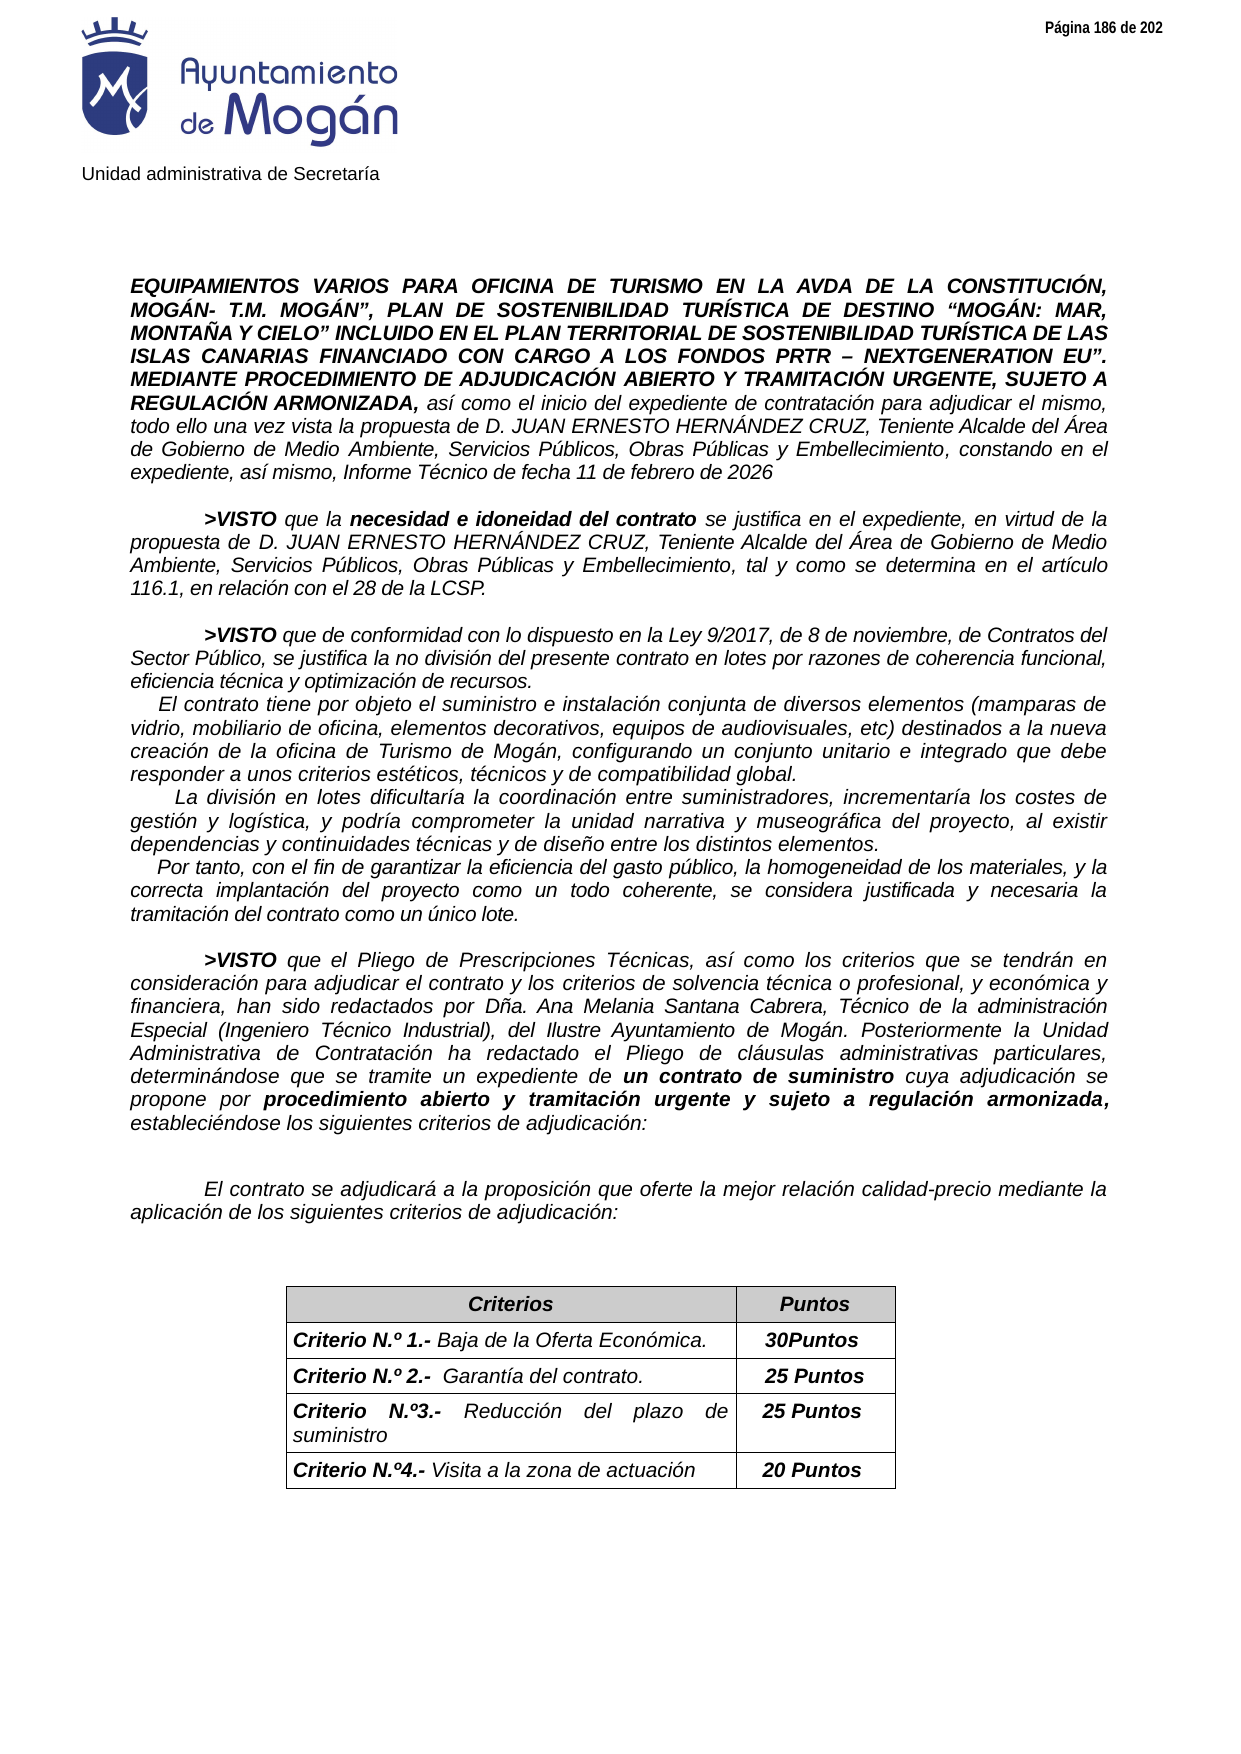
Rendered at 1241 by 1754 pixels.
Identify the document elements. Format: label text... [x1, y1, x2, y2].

text La división en lotes dificultaría la coordinación entre suministradores, incrementaría los costes de gestión y logística, y podría comprometer la unidad narrativa y museográfica del proyecto, al existir dependencias y continuidades técnicas y de diseño entre los distintos elementos. [130, 786, 1110, 856]
text >VISTO que de conformidad con lo dispuesto en la Ley 9/2017, de 8 de noviembre, de Contratos del Sector Público, se justifica la no división del presente contrato en lotes por razones de coherencia funcional, eficiencia técnica y optimización de recursos. [130, 623, 1110, 693]
table_header Criterios [287, 1287, 736, 1322]
picture [81, 17, 398, 153]
table_cell 20 Puntos [737, 1453, 895, 1488]
table_header Puntos [737, 1287, 895, 1322]
text El contrato se adjudicará a la proposición que oferte la mejor relación calidad-precio mediante la aplicación de los siguientes criterios de adjudicación: [130, 1177, 1110, 1224]
table_cell Criterio N.º 1.- Baja de la Oferta Económica. [287, 1323, 736, 1357]
table_cell Criterio N.º3.- Reducción del plazo de suministro [287, 1394, 736, 1452]
text EQUIPAMIENTOS VARIOS PARA OFICINA DE TURISMO EN LA AVDA DE LA CONSTITUCIÓN, MOGÁN- T.M. MOGÁN”, PLAN DE SOSTENIBILIDAD TURÍSTICA DE DESTINO “MOGÁN: MAR, MONTAÑA Y CIELO” INCLUIDO EN EL PLAN TERRITORIAL DE SOSTENIBILIDAD TURÍSTICA DE LAS ISLAS CANARIAS FINANCIADO CON CARGO A LOS FONDOS PRTR – NEXTGENERATION EU”. MEDIANTE PROCEDIMIENTO DE ADJUDICACIÓN ABIERTO Y TRAMITACIÓN URGENTE, SUJETO A REGULACIÓN ARMONIZADA, así como el inicio del expediente de contratación para adjudicar el mismo, todo ello una vez vista la propuesta de D. JUAN ERNESTO HERNÁNDEZ CRUZ, Teniente Alcalde del Área de Gobierno de Medio Ambiente, Servicios Públicos, Obras Públicas y Embellecimiento, constando en el expediente, así mismo, Informe Técnico de fecha 11 de febrero de 2026 [130, 275, 1110, 484]
table_cell 25 Puntos [737, 1394, 895, 1452]
table_cell 25 Puntos [737, 1359, 895, 1393]
text >VISTO que la necesidad e idoneidad del contrato se justifica en el expediente, en virtud de la propuesta de D. JUAN ERNESTO HERNÁNDEZ CRUZ, Teniente Alcalde del Área de Gobierno de Medio Ambiente, Servicios Públicos, Obras Públicas y Embellecimiento, tal y como se determina en el artículo 116.1, en relación con el 28 de la LCSP. [130, 507, 1110, 600]
text >VISTO que el Pliego de Prescripciones Técnicas, así como los criterios que se tendrán en consideración para adjudicar el contrato y los criterios de solvencia técnica o profesional, y económica y financiera, han sido redactados por Dña. Ana Melania Santana Cabrera, Técnico de la administración Especial (Ingeniero Técnico Industrial), del Ilustre Ayuntamiento de Mogán. Posteriormente la Unidad Administrativa de Contratación ha redactado el Pliego de cláusulas administrativas particulares, determinándose que se tramite un expediente de un contrato de suministro cuya adjudicación se propone por procedimiento abierto y tramitación urgente y sujeto a regulación armonizada, estableciéndose los siguientes criterios de adjudicación: [130, 948, 1110, 1134]
table_cell 30Puntos [737, 1323, 895, 1357]
table_cell Criterio N.º4.- Visita a la zona de actuación [287, 1453, 736, 1488]
text Por tanto, con el fin de garantizar la eficiencia del gasto público, la homogeneidad de los materiales, y la correcta implantación del proyecto como un todo coherente, se considera justificada y necesaria la tramitación del contrato como un único lote. [130, 856, 1110, 925]
table_cell Criterio N.º 2.- Garantía del contrato. [287, 1359, 736, 1393]
text El contrato tiene por objeto el suministro e instalación conjunta de diversos elementos (mamparas de vidrio, mobiliario de oficina, elementos decorativos, equipos de audiovisuales, etc) destinados a la nueva creación de la oficina de Turismo de Mogán, configurando un conjunto unitario e integrado que debe responder a unos criterios estéticos, técnicos y de compatibilidad global. [130, 693, 1110, 786]
